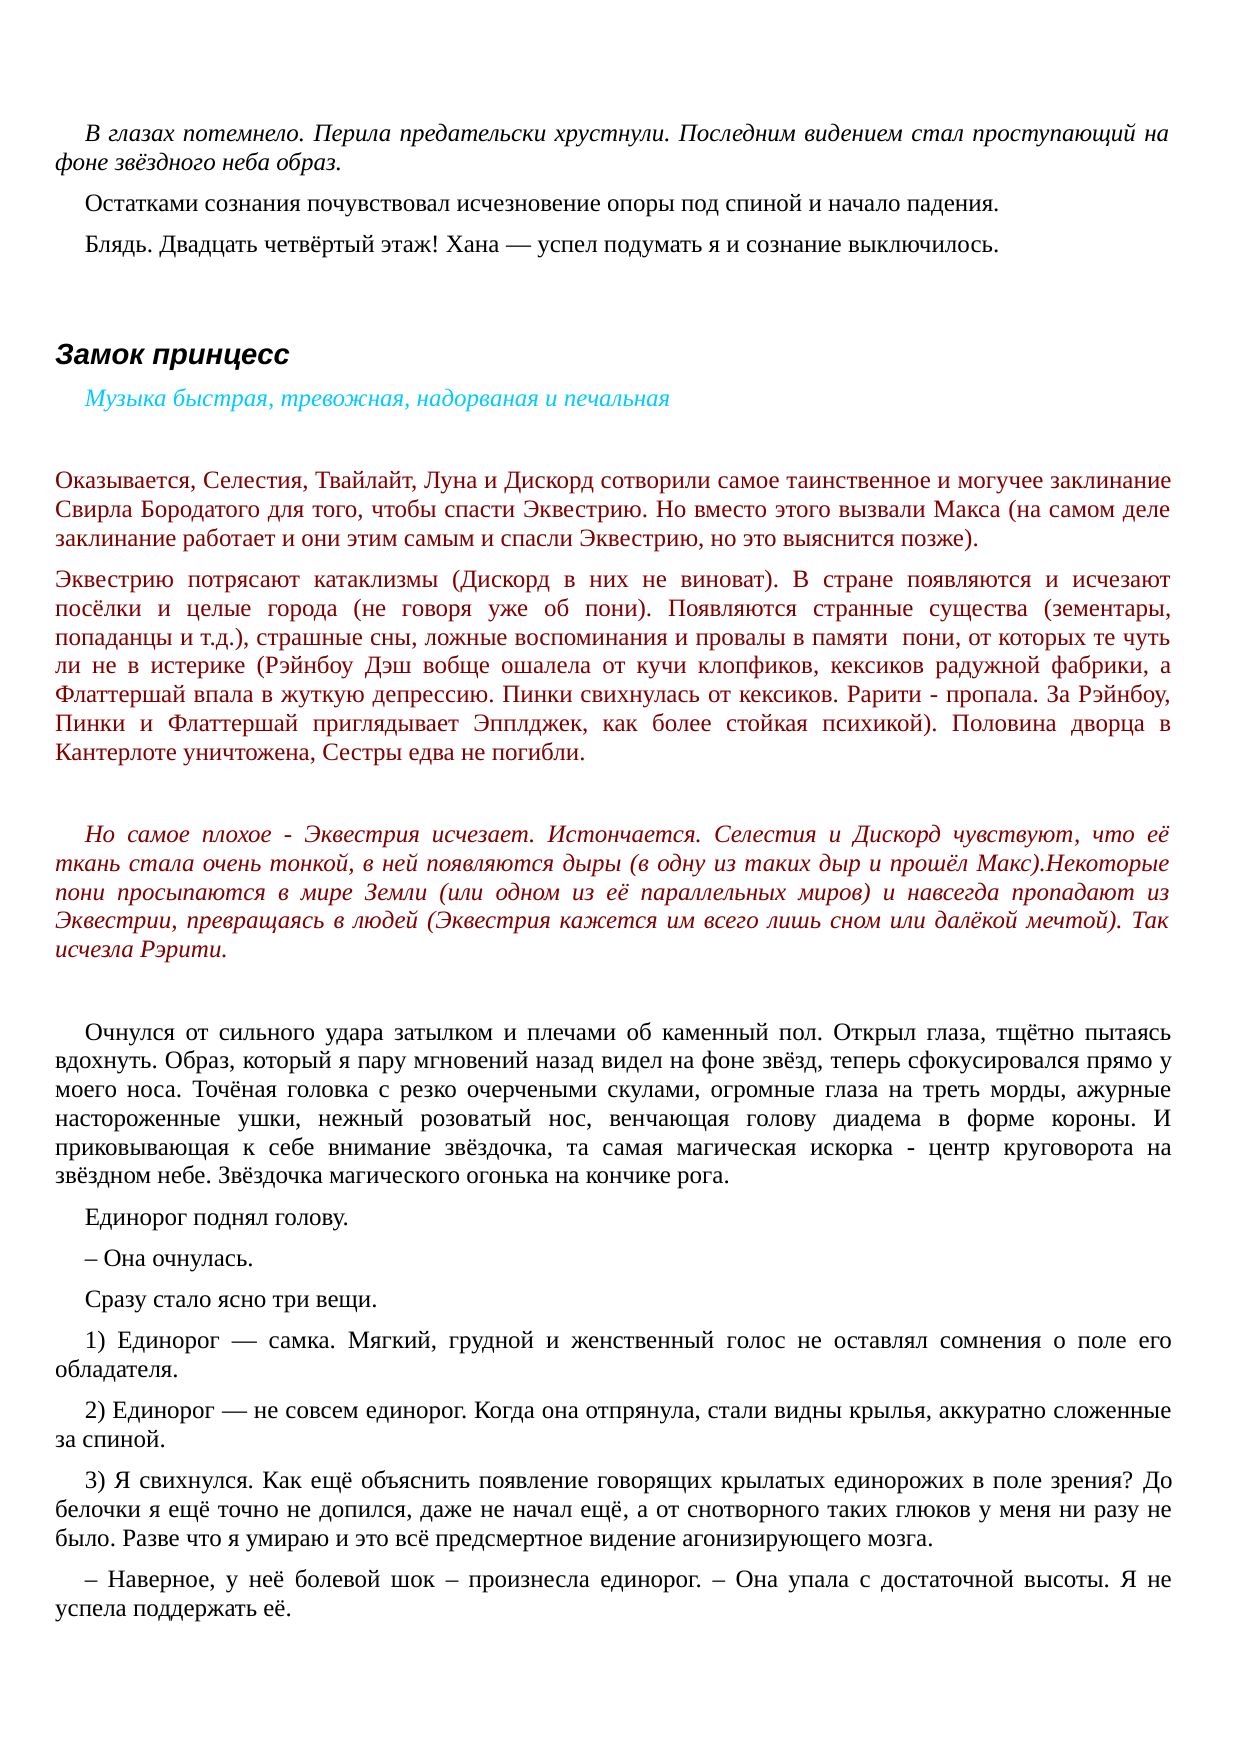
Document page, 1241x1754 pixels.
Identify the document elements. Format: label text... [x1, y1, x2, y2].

text Остатками сознания почувствовал исчезновение опоры под спиной и начало падения. [55, 188, 1172, 217]
text Оказывается, Селестия, Твайлайт, Луна и Дискорд сотворили самое таинственное и могучее заклинание Свирла Бородатого для того, чтобы спасти Эквестрию. Но вместо этого вызвали Макса (на самом деле заклинание работает и они этим самым и спасли Эквестрию, но это выяснится позже). [55, 465, 1172, 552]
text Музыка быстрая, тревожная, надорваная и печальная [55, 383, 1172, 412]
text В глазах потемнело. Перила предательски хрустнули. Последним видением стал проступающий на фоне звёздного неба образ. [55, 118, 1172, 176]
text – Она очнулась. [55, 1243, 1172, 1272]
text 1) Единорог — самка. Мягкий, грудной и женственный голос не оставлял сомнения о поле его обладателя. [55, 1325, 1172, 1383]
text Эквестрию потрясают катаклизмы (Дискорд в них не виноват). В стране появляются и исчезают посёлки и целые города (не говоря уже об пони). Появляются странные существа (зементары, попаданцы и т.д.), страшные сны, ложные воспоминания и провалы в памяти пони, от которых те чуть ли не в истерике (Рэйнбоу Дэш вобще ошалела от кучи клопфиков, кексиков радужной фабрики, а Флаттершай впала в жуткую депрессию. Пинки свихнулась от кексиков. Рарити - пропала. За Рэйнбоу, Пинки и Флаттершай приглядывает Эпплджек, как более стойкая психикой). Половина дворца в Кантерлоте уничтожена, Сестры едва не погибли. [55, 564, 1172, 765]
text Блядь. Двадцать четвёртый этаж! Хана — успел подумать я и сознание выключилось. [55, 229, 1172, 258]
text 2) Единорог — не совсем единорог. Когда она отпрянула, стали видны крылья, аккуратно сложенные за спиной. [55, 1395, 1172, 1453]
text Но самое плохое - Эквестрия исчезает. Истончается. Селестия и Дискорд чувствуют, что её ткань стала очень тонкой, в ней появляются дыры (в одну из таких дыр и прошёл Макс).Некоторые пони просыпаются в мире Земли (или одном из её параллельных миров) и навсегда пропадают из Эквестрии, превращаясь в людей (Эквестрия кажется им всего лишь сном или далёкой мечтой). Так исчезла Рэрити. [55, 819, 1172, 963]
text Очнулся от сильного удара затылком и плечами об каменный пол. Открыл глаза, тщётно пытаясь вдохнуть. Образ, который я пару мгновений назад видел на фоне звёзд, теперь сфокусировался прямо у моего носа. Точёная головка с резко очерчеными скулами, огромные глаза на треть морды, ажурные настороженные ушки, нежный розоватый нос, венчающая голову диадема в форме короны. И приковывающая к себе внимание звёздочка, та самая магическая искорка - центр круговорота на звёздном небе. Звёздочка магического огонька на кончике рога. [55, 1017, 1172, 1189]
text – Наверное, у неё болевой шок – произнесла единорог. – Она упала с достаточной высоты. Я не успела поддержать её. [55, 1564, 1172, 1622]
text 3) Я свихнулся. Как ещё объяснить появление говорящих крылатых единорожих в поле зрения? До белочки я ещё точно не допился, даже не начал ещё, а от снотворного таких глюков у меня ни разу не было. Разве что я умираю и это всё предсмертное видение агонизирующего мозга. [55, 1465, 1172, 1552]
text Единорог поднял голову. [55, 1202, 1172, 1230]
subtitle Замок принцесс [55, 337, 1172, 370]
text Сразу стало ясно три вещи. [55, 1284, 1172, 1313]
